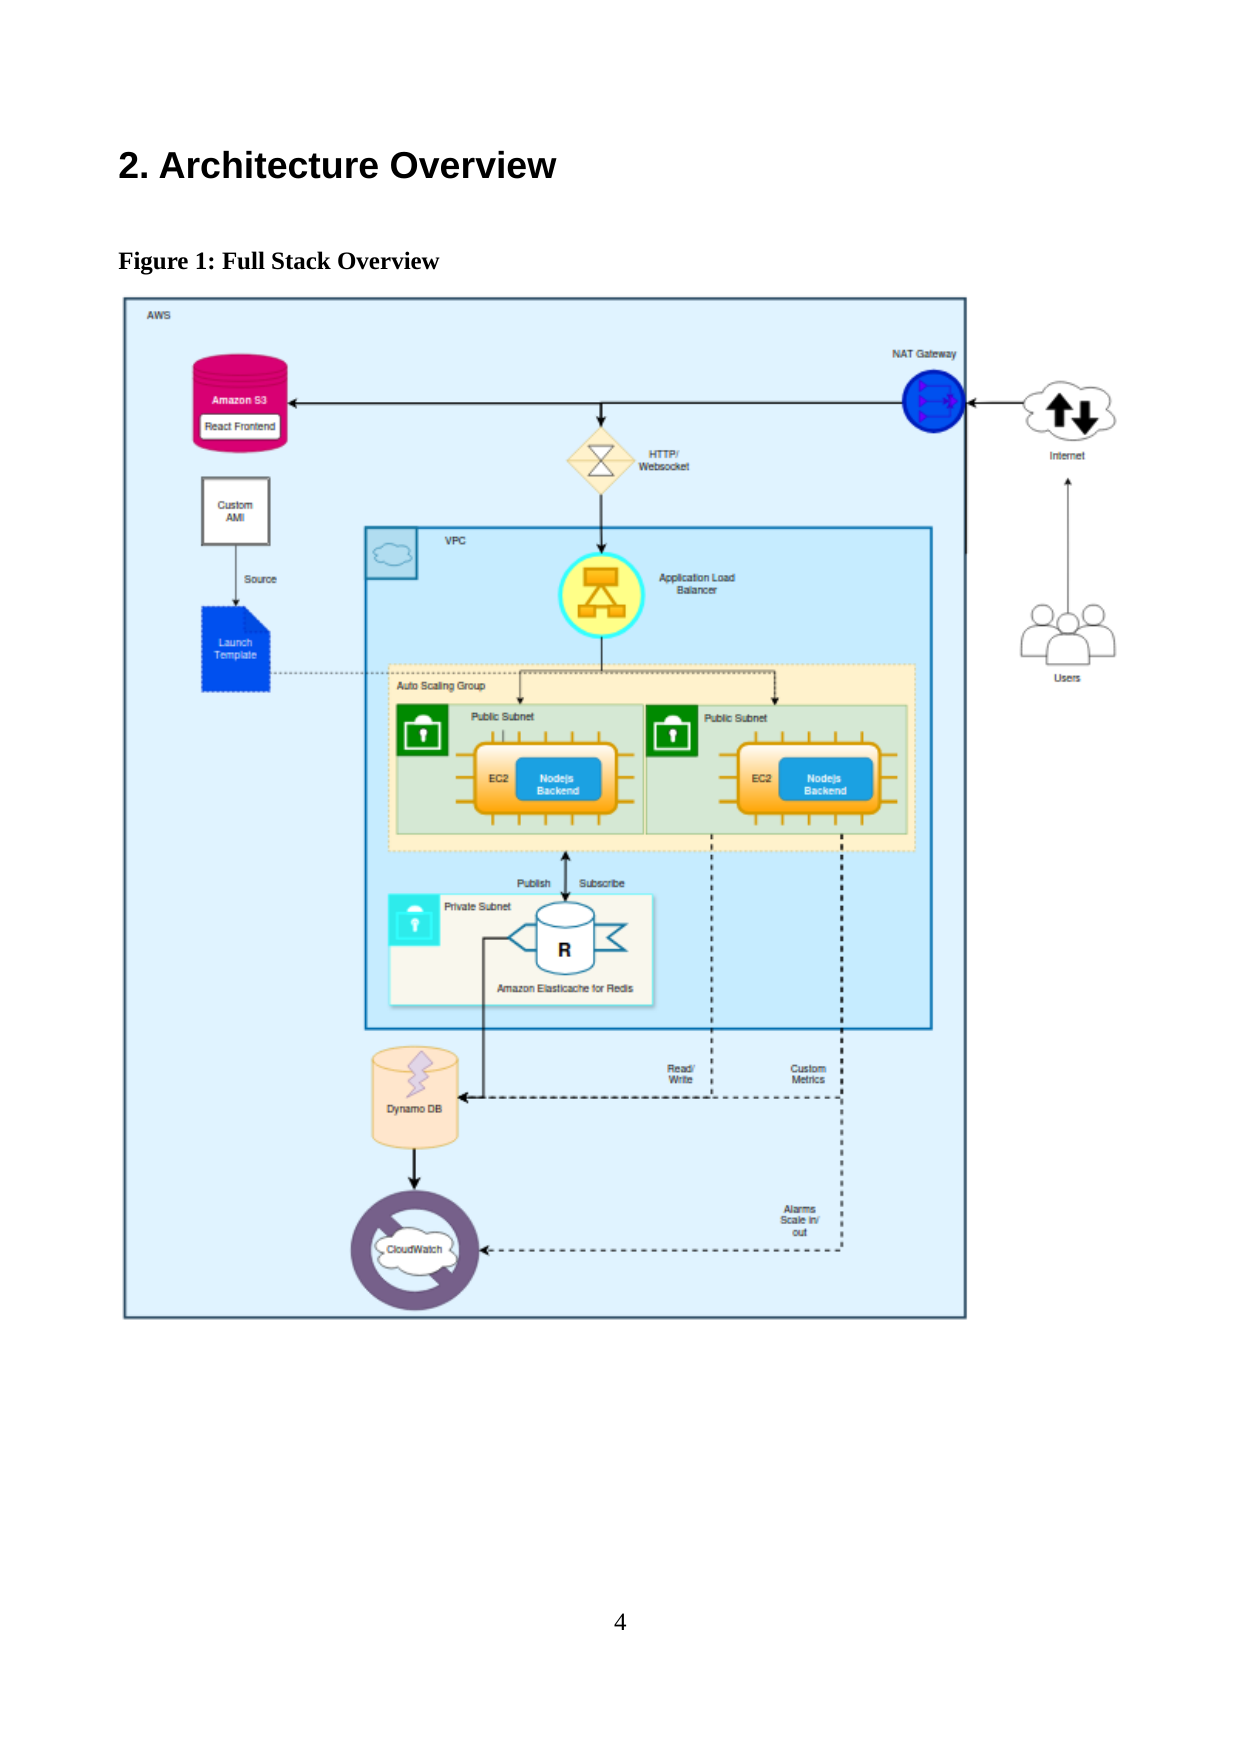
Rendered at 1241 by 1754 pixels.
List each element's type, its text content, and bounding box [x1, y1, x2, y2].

text Figure 1: Full Stack Overview [118, 246, 1122, 275]
picture [118, 293, 1123, 1329]
subtitle 2. Architecture Overview [118, 143, 1122, 186]
